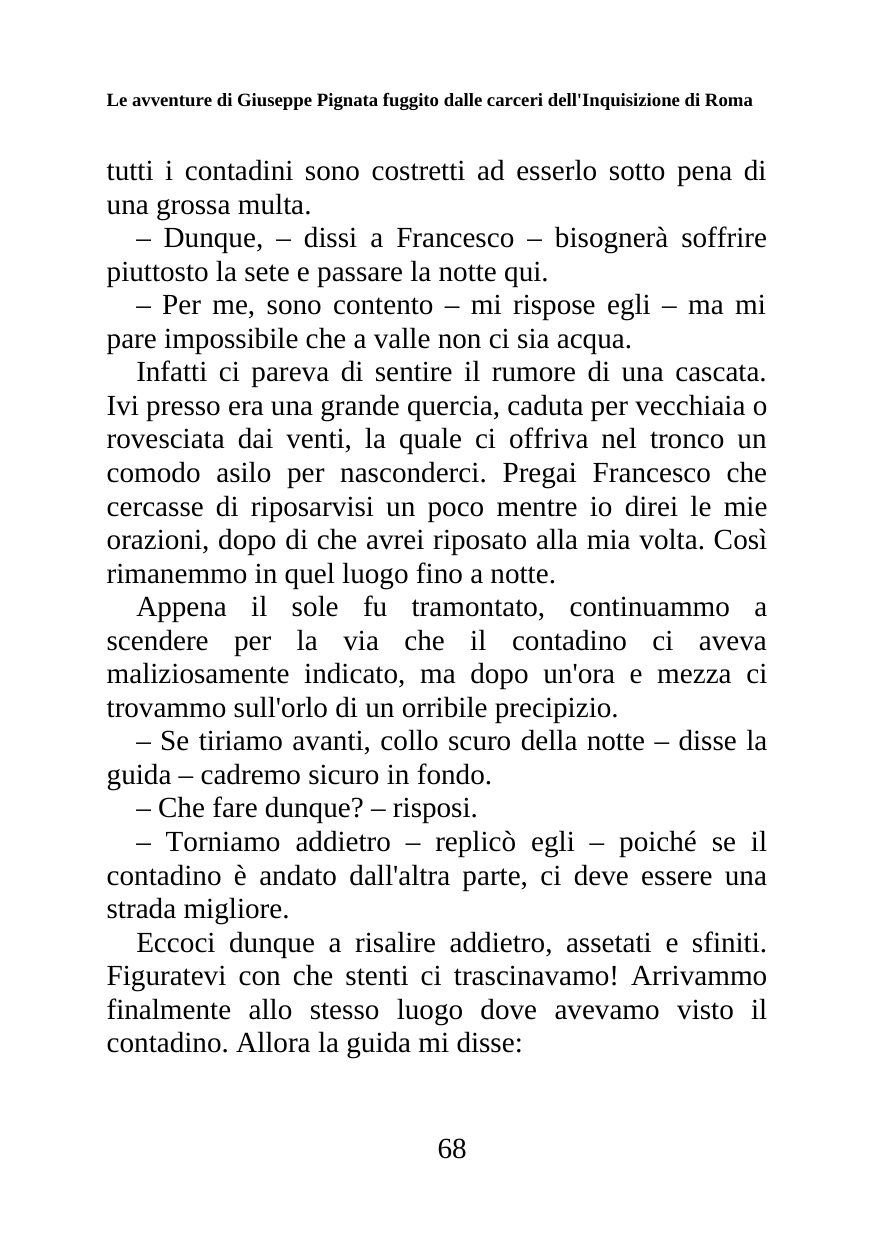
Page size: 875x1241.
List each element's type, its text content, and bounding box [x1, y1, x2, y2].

text – Torniamo addietro – replicò egli – poiché se il contadino è andato dall'altra parte, ci deve essere una strada migliore. [106, 824, 768, 925]
text – Per me, sono contento – mi rispose egli – ma mi pare impossibile che a valle non ci sia acqua. [106, 287, 768, 354]
text – Dunque, – dissi a Francesco – bisognerà soffrire piuttosto la sete e passare la notte qui. [106, 220, 768, 287]
text Infatti ci pareva di sentire il rumore di una cascata. Ivi presso era una grande quercia, caduta per vecchiaia o rovesciata dai venti, la quale ci offriva nel tronco un comodo asilo per nasconderci. Pregai Francesco che cercasse di riposarvisi un poco mentre io direi le mie orazioni, dopo di che avrei riposato alla mia volta. Così rimanemmo in quel luogo fino a notte. [106, 354, 768, 589]
text – Che fare dunque? – risposi. [106, 791, 768, 824]
text Eccoci dunque a risalire addietro, assetati e sfiniti. Figuratevi con che stenti ci trascinavamo! Arrivammo finalmente allo stesso luogo dove avevamo visto il contadino. Allora la guida mi disse: [106, 925, 768, 1059]
text Appena il sole fu tramontato, continuammo a scendere per la via che il contadino ci aveva maliziosamente indicato, ma dopo un'ora e mezza ci trovammo sull'orlo di un orribile precipizio. [106, 589, 768, 723]
text – Se tiriamo avanti, collo scuro della notte – disse la guida – cadremo sicuro in fondo. [106, 723, 768, 791]
text tutti i contadini sono costretti ad esserlo sotto pena di una grossa multa. [106, 153, 768, 220]
